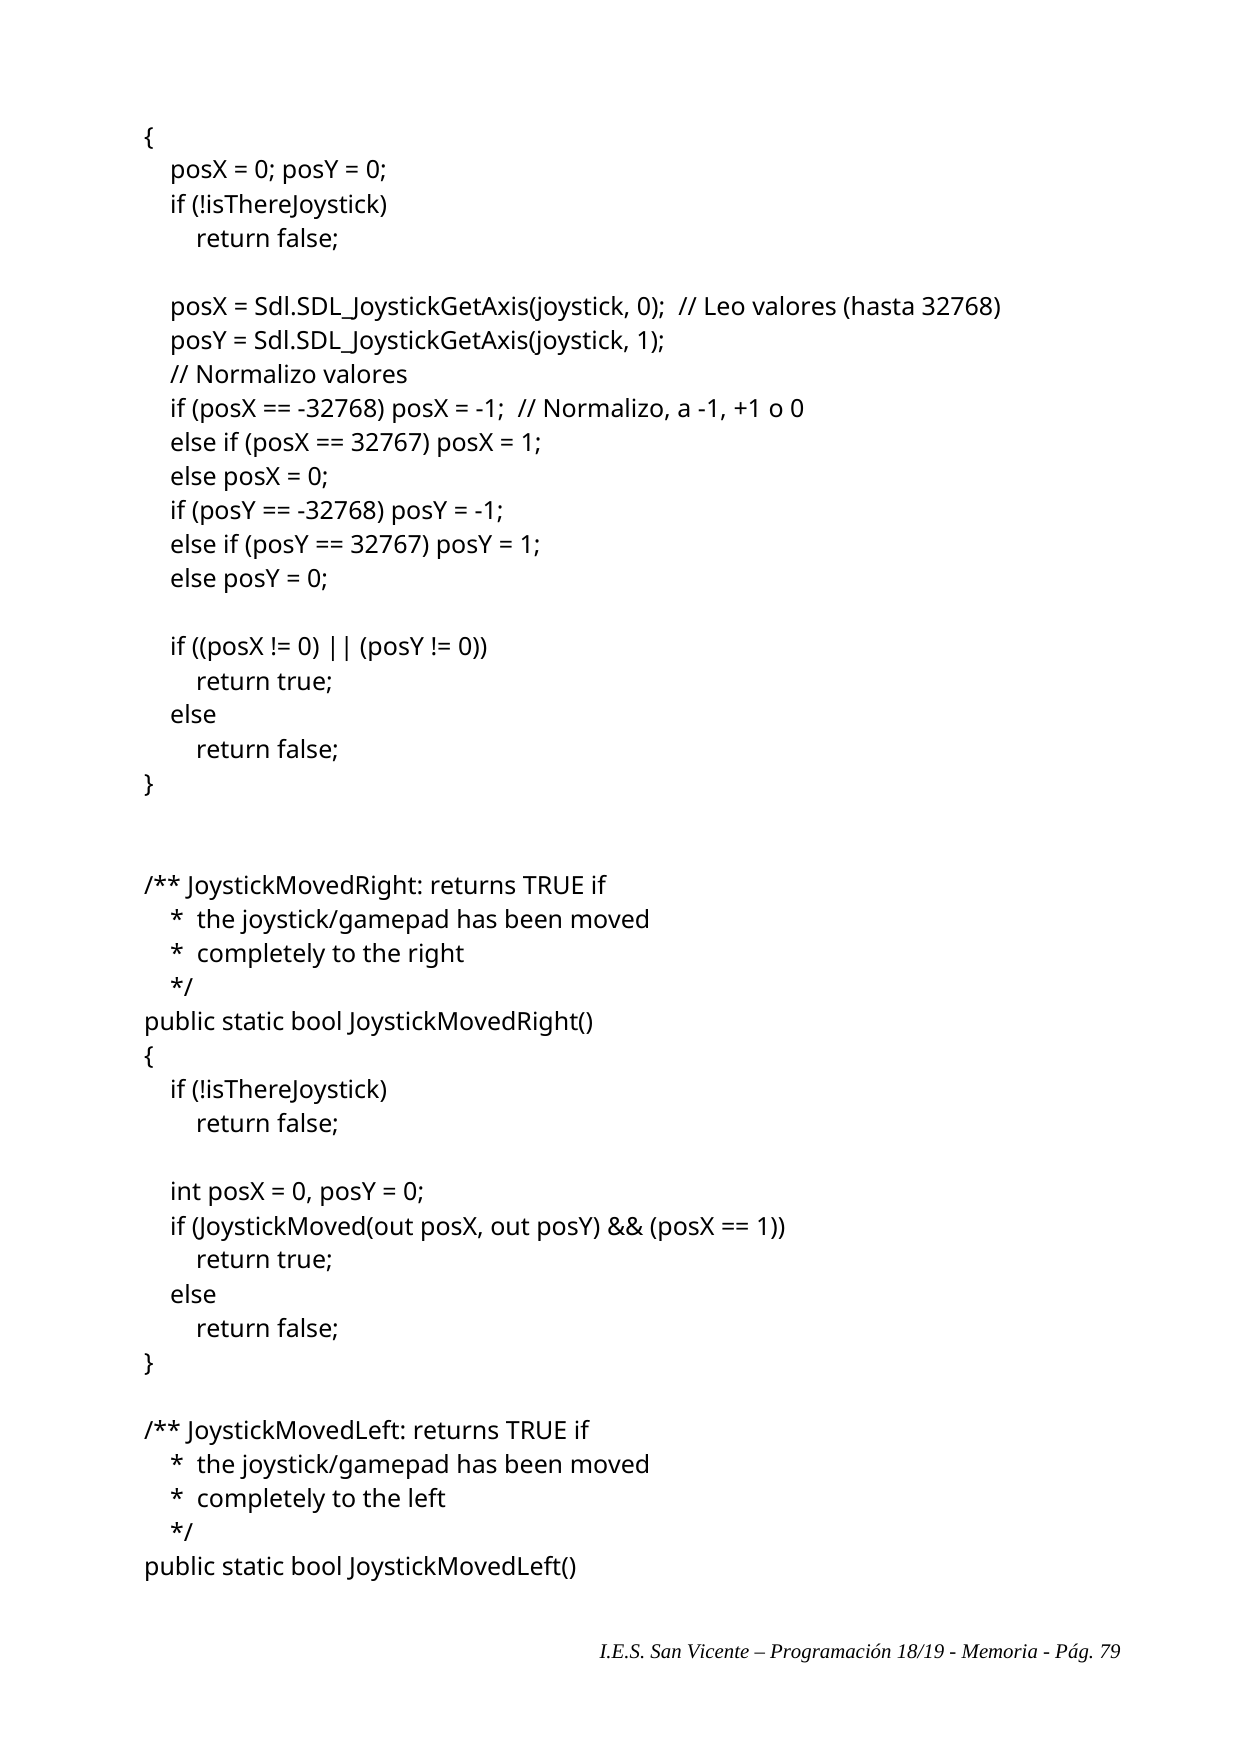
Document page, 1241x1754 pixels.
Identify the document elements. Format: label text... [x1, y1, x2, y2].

text posX = 0; posY = 0; [118, 152, 1122, 186]
text int posX = 0, posY = 0; [118, 1174, 1122, 1208]
text } [118, 1344, 1122, 1378]
text { [118, 118, 1122, 152]
text } [118, 765, 1122, 799]
text return false; [118, 731, 1122, 765]
text */ [118, 1515, 1122, 1549]
text if (!isThereJoystick) [118, 186, 1122, 220]
text return false; [118, 1310, 1122, 1344]
text /** JoystickMovedLeft: returns TRUE if [118, 1412, 1122, 1447]
text if ((posX != 0) || (posY != 0)) [118, 629, 1122, 663]
text else posY = 0; [118, 561, 1122, 595]
text * the joystick/gamepad has been moved [118, 902, 1122, 936]
text if (JoystickMoved(out posX, out posY) && (posX == 1)) [118, 1208, 1122, 1242]
text return true; [118, 663, 1122, 697]
text else if (posX == 32767) posX = 1; [118, 425, 1122, 459]
text return true; [118, 1242, 1122, 1276]
text else posX = 0; [118, 459, 1122, 493]
text if (posX == -32768) posX = -1; // Normalizo, a -1, +1 o 0 [118, 391, 1122, 425]
text else if (posY == 32767) posY = 1; [118, 527, 1122, 561]
text posY = Sdl.SDL_JoystickGetAxis(joystick, 1); [118, 322, 1122, 357]
text * completely to the right [118, 936, 1122, 970]
text * completely to the left [118, 1481, 1122, 1515]
text else [118, 1276, 1122, 1310]
text // Normalizo valores [118, 357, 1122, 391]
text public static bool JoystickMovedLeft() [118, 1549, 1122, 1583]
text posX = Sdl.SDL_JoystickGetAxis(joystick, 0); // Leo valores (hasta 32768) [118, 288, 1122, 322]
text if (posY == -32768) posY = -1; [118, 493, 1122, 527]
text return false; [118, 220, 1122, 254]
text { [118, 1038, 1122, 1072]
text if (!isThereJoystick) [118, 1072, 1122, 1106]
text */ [118, 970, 1122, 1004]
text else [118, 697, 1122, 731]
text return false; [118, 1106, 1122, 1140]
text /** JoystickMovedRight: returns TRUE if [118, 867, 1122, 902]
text * the joystick/gamepad has been moved [118, 1447, 1122, 1481]
text public static bool JoystickMovedRight() [118, 1004, 1122, 1038]
